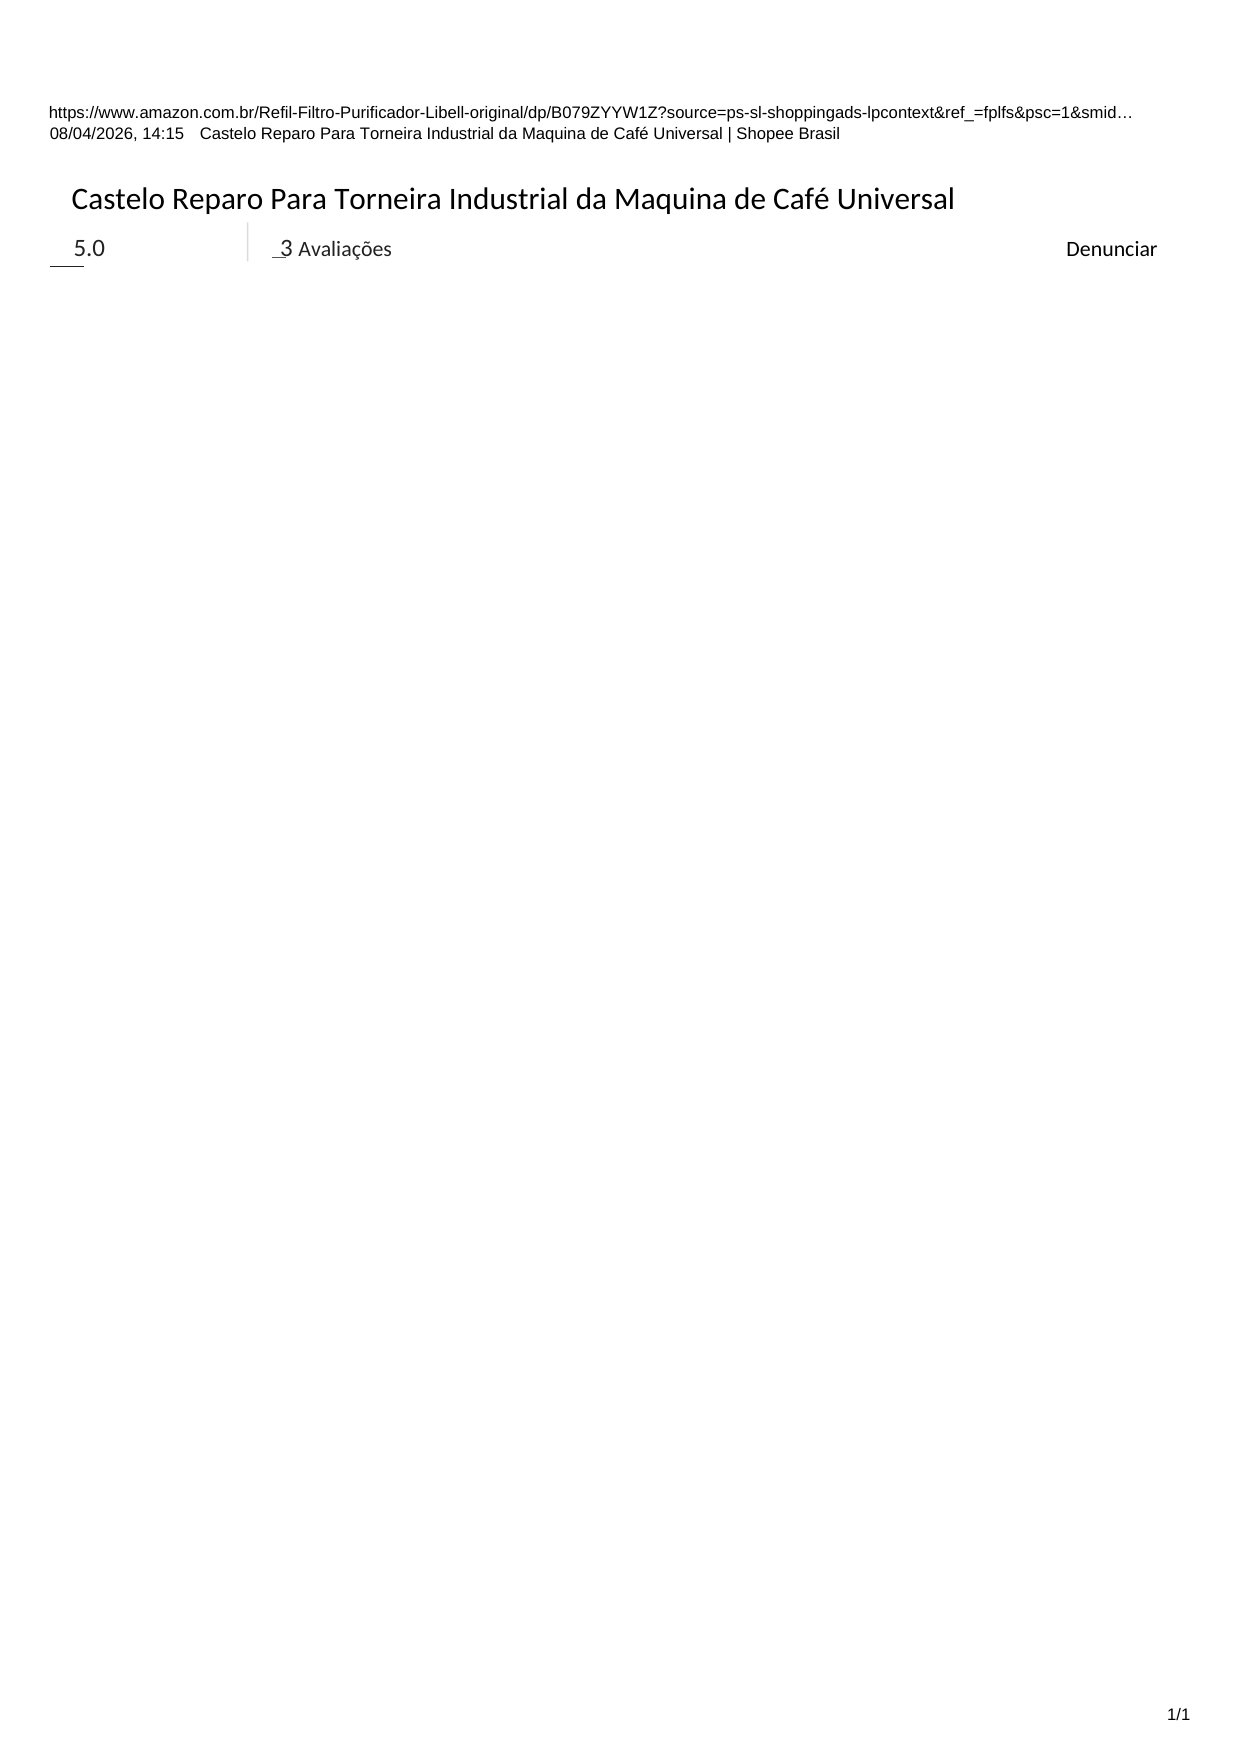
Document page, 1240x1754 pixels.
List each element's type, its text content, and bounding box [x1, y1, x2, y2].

text https://www.amazon.com.br/Refil-Filtro-Purificador-Libell-original/dp/B079ZYYW1Z?source=ps-sl-shoppingads-lpcontext&ref_=fplfs&psc=1&smid… 08/04/2026, 14:15 Castelo Reparo Para Torneira Industrial da Maquina de Café Universal | Shopee Brasil [48, 103, 1188, 143]
text 5.0 [50, 232, 246, 262]
subtitle Castelo Reparo Para Torneira Industrial da Maquina de Café Universal [71, 179, 1188, 217]
text 3 Avaliações Denunciar [249, 232, 1188, 262]
